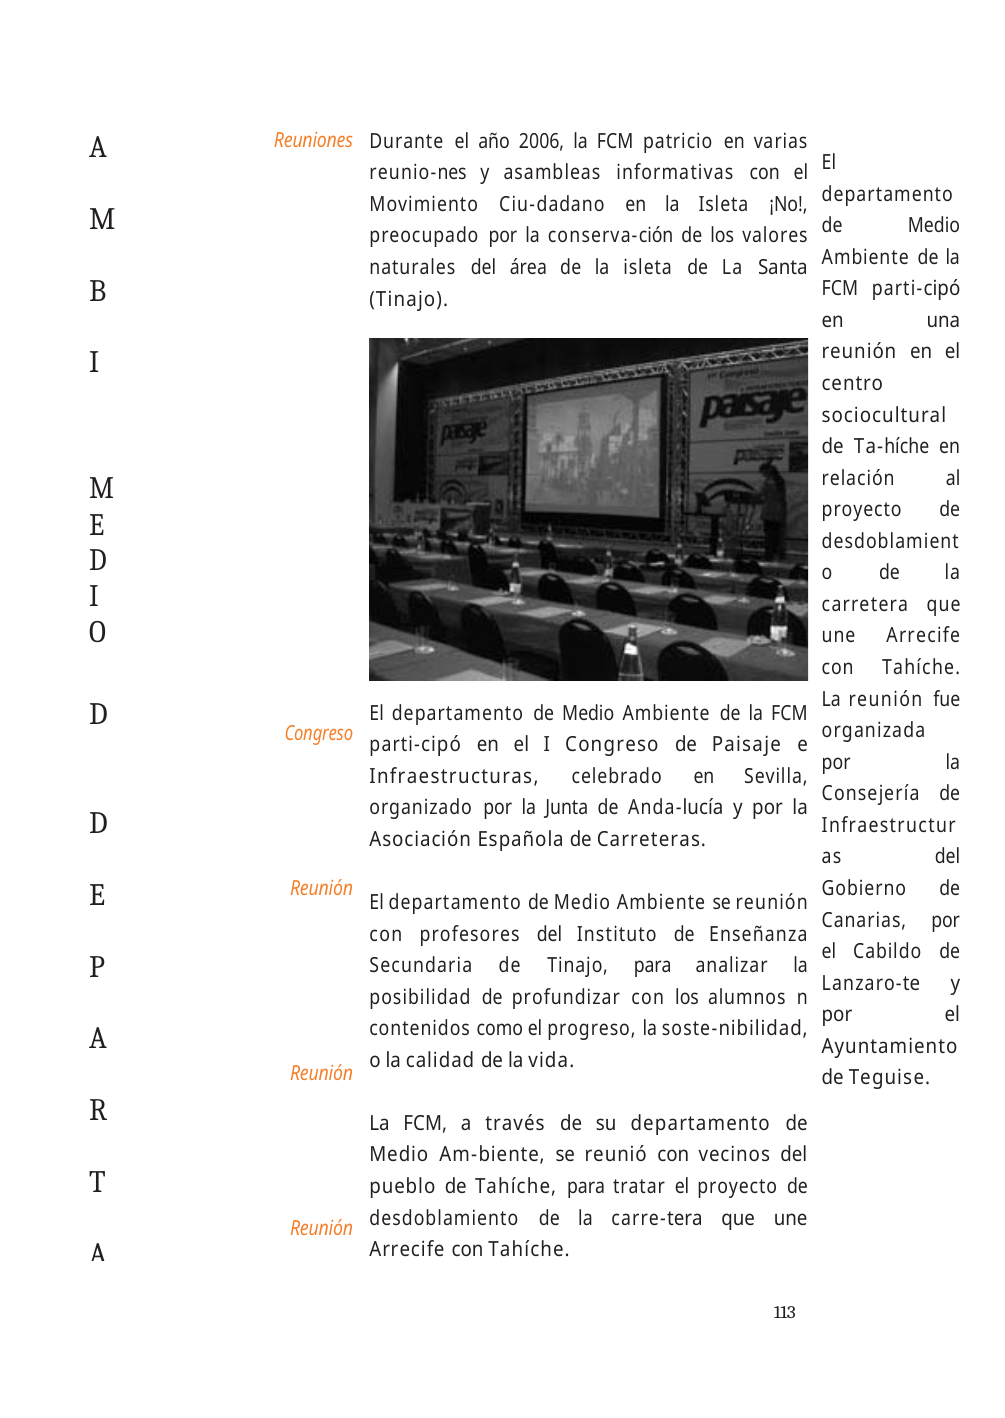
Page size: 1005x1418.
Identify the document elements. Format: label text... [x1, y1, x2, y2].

text A M B I E N T E [89, 129, 128, 420]
text El departamento de Medio Ambiente de la FCM parti-cipó en el I Congreso de Paisaje e Infraestructuras, celebrado en Sevilla, organizado por la Junta de Anda-lucía y por la Asociación Española de Carreteras. [369, 698, 808, 852]
text El departamento de Medio Ambiente de la FCM parti-cipó en una reunión en el centro sociocultural de Ta-híche en relación al proyecto de desdoblamiento de la carretera que une Arrecife con Tahíche. La reunión fue organizada por la Consejería de Infraestructuras del Gobierno de Canarias, por el Cabildo de Lanzaro-te y por el Ayuntamiento de Teguise. [821, 147, 960, 1091]
text Reunión [148, 873, 355, 901]
text El departamento de Medio Ambiente se reunión con profesores del Instituto de Enseñanza Secundaria de Tinajo, para analizar la posibilidad de profundizar con los alumnos n contenidos como el progreso, la soste-nibilidad, o la calidad de la vida. [369, 887, 808, 1073]
text Durante el año 2006, la FCM patricio en varias reunio-nes y asambleas informativas con el Movimiento Ciu-dadano en la Isleta ¡No!, preocupado por la conserva-ción de los valores naturales del área de la isleta de La Santa (Tinajo). [369, 126, 808, 312]
text Congreso [148, 718, 355, 746]
text M E D I O [89, 471, 128, 646]
text D E P A R T A M E N T O [89, 805, 128, 1260]
text D E [89, 696, 128, 754]
text Reunión [148, 1213, 355, 1242]
text Reunión [148, 1058, 355, 1087]
text La FCM, a través de su departamento de Medio Am-biente, se reunió con vecinos del pueblo de Tahíche, para tratar el proyecto de desdoblamiento de la carre-tera que une Arrecife con Tahíche. [369, 1108, 808, 1263]
text Reuniones [148, 125, 355, 153]
